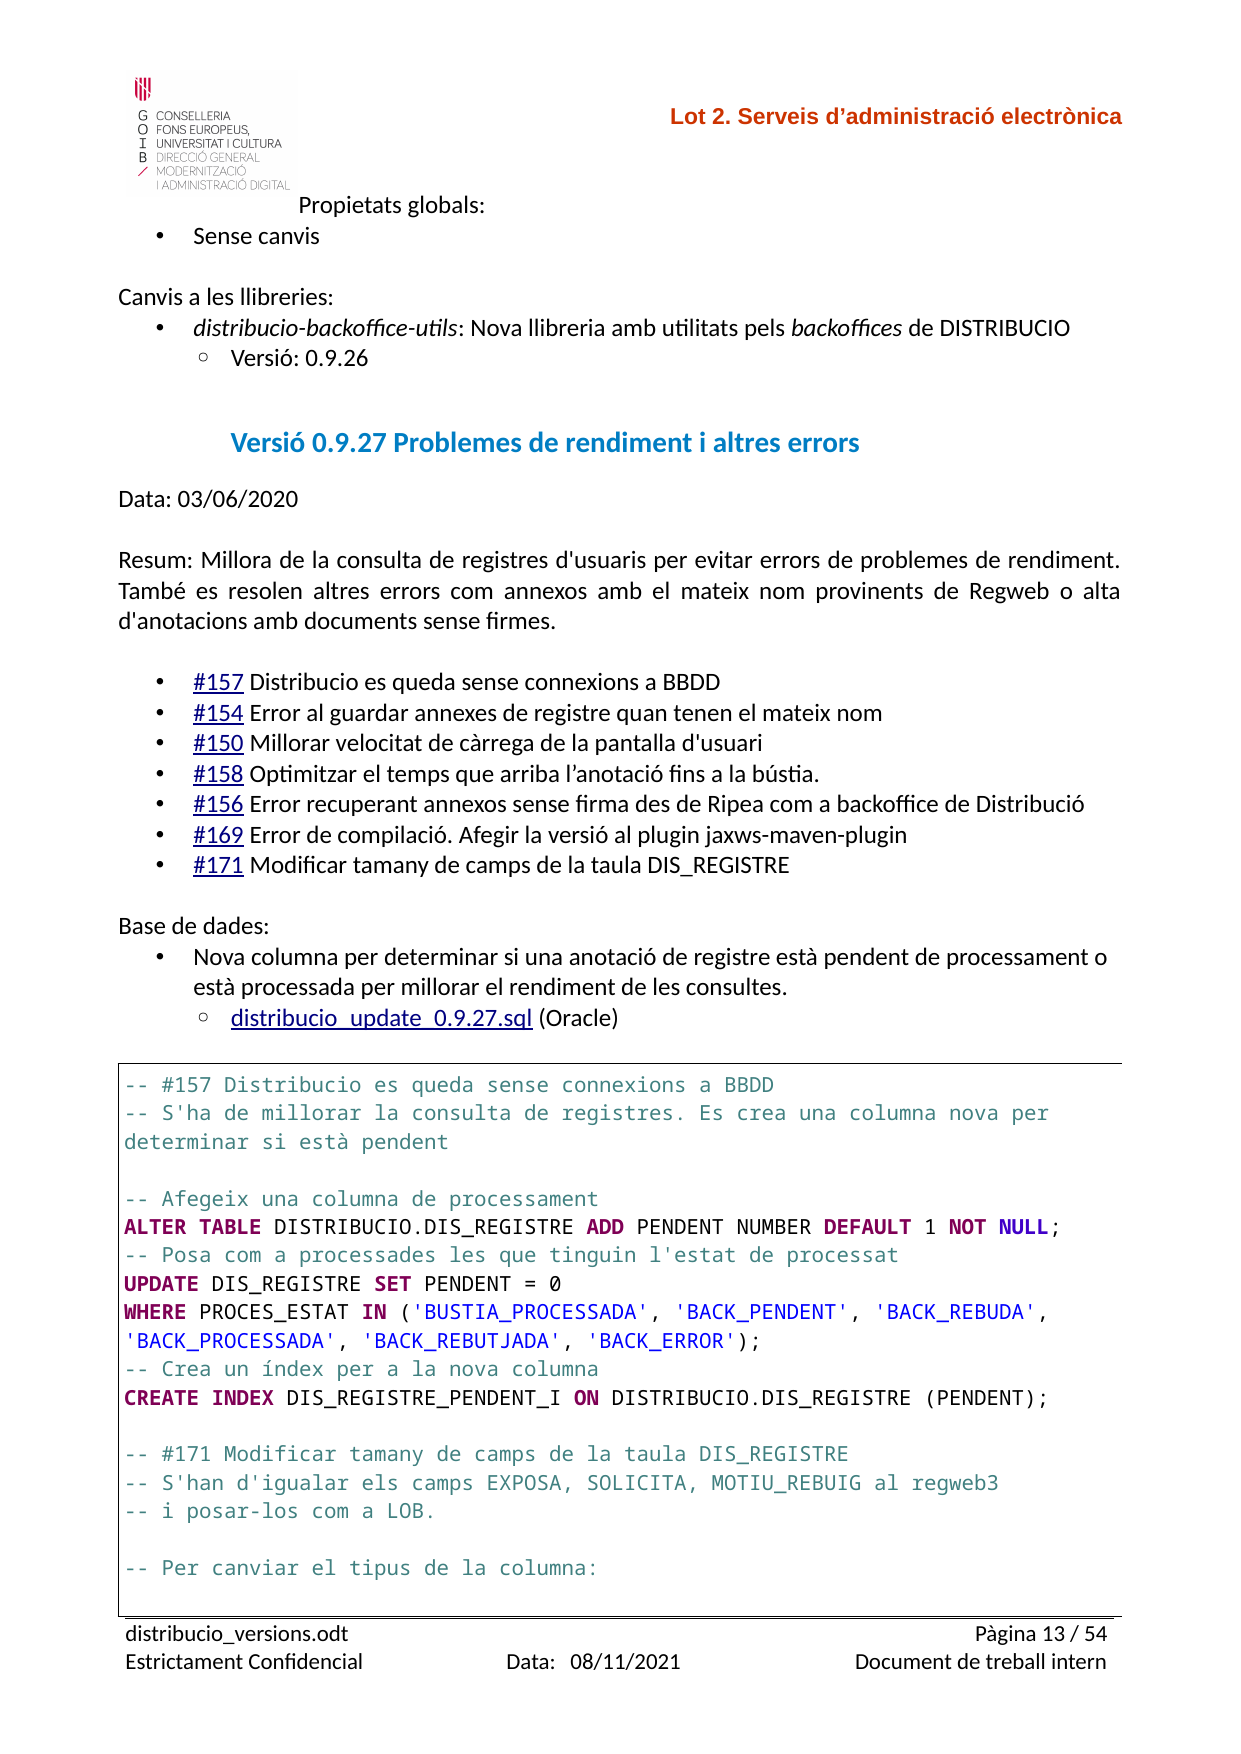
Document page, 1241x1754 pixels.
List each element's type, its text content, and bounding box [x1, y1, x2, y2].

text Resum: Millora de la consulta de registres d'usuaris per evitar errors de problemes de rendiment. També es resolen altres errors com annexos amb el mateix nom provinents de Regweb o alta d'anotacions amb documents sense firmes. [118, 544, 1122, 636]
list distribucio-backoffice-utils: Nova llibreria amb utilitats pels backoffices de DISTRIBUCIO [156, 312, 1122, 342]
table_header -- #157 Distribucio es queda sense connexions a BBDD -- S'ha de millorar la consulta de registres. Es crea una columna nova per determinar si està pendent -- Afegeix una columna de processament ALTER TABLE DISTRIBUCIO.DIS_REGISTRE ADD PENDENT NUMBER DEFAULT 1 NOT NULL; -- Posa com a processades les que tinguin l'estat de processat UPDATE DIS_REGISTRE SET PENDENT = 0 WHERE PROCES_ESTAT IN ('BUSTIA_PROCESSADA', 'BACK_PENDENT', 'BACK_REBUDA', 'BACK_PROCESSADA', 'BACK_REBUTJADA', 'BACK_ERROR'); -- Crea un índex per a la nova columna CREATE INDEX DIS_REGISTRE_PENDENT_I ON DISTRIBUCIO.DIS_REGISTRE (PENDENT); -- #171 Modificar tamany de camps de la taula DIS_REGISTRE -- S'han d'igualar els camps EXPOSA, SOLICITA, MOTIU_REBUIG al regweb3 -- i posar-los com a LOB. -- Per canviar el tipus de la columna: [119, 1064, 1122, 1616]
list Nova columna per determinar si una anotació de registre està pendent de processament o està processada per millorar el rendiment de les consultes. [156, 941, 1122, 1002]
list #158 Optimitzar el temps que arriba l’anotació fins a la bústia. [156, 758, 1122, 788]
list #150 Millorar velocitat de càrrega de la pantalla d'usuari [156, 727, 1122, 758]
list #154 Error al guardar annexes de registre quan tenen el mateix nom [156, 697, 1122, 727]
list #169 Error de compilació. Afegir la versió al plugin jaxws-maven-plugin [156, 819, 1122, 849]
list Sense canvis [156, 220, 1122, 251]
list Versió: 0.9.26 [193, 342, 1122, 373]
text Data: 03/06/2020 [118, 483, 1122, 514]
list #156 Error recuperant annexos sense firma des de Ripea com a backoffice de Distribució [156, 788, 1122, 819]
subtitle Versió 0.9.27 Problemes de rendiment i altres errors [153, 424, 1122, 459]
picture [126, 70, 299, 197]
list #171 Modificar tamany de camps de la taula DIS_REGISTRE [156, 849, 1122, 880]
text Propietats globals: [118, 190, 1122, 220]
text Base de dades: [118, 911, 1122, 941]
list #157 Distribucio es queda sense connexions a BBDD [156, 666, 1122, 697]
text Canvis a les llibreries: [118, 281, 1122, 312]
list distribucio_update_0.9.27.sql (Oracle) [193, 1002, 1122, 1033]
